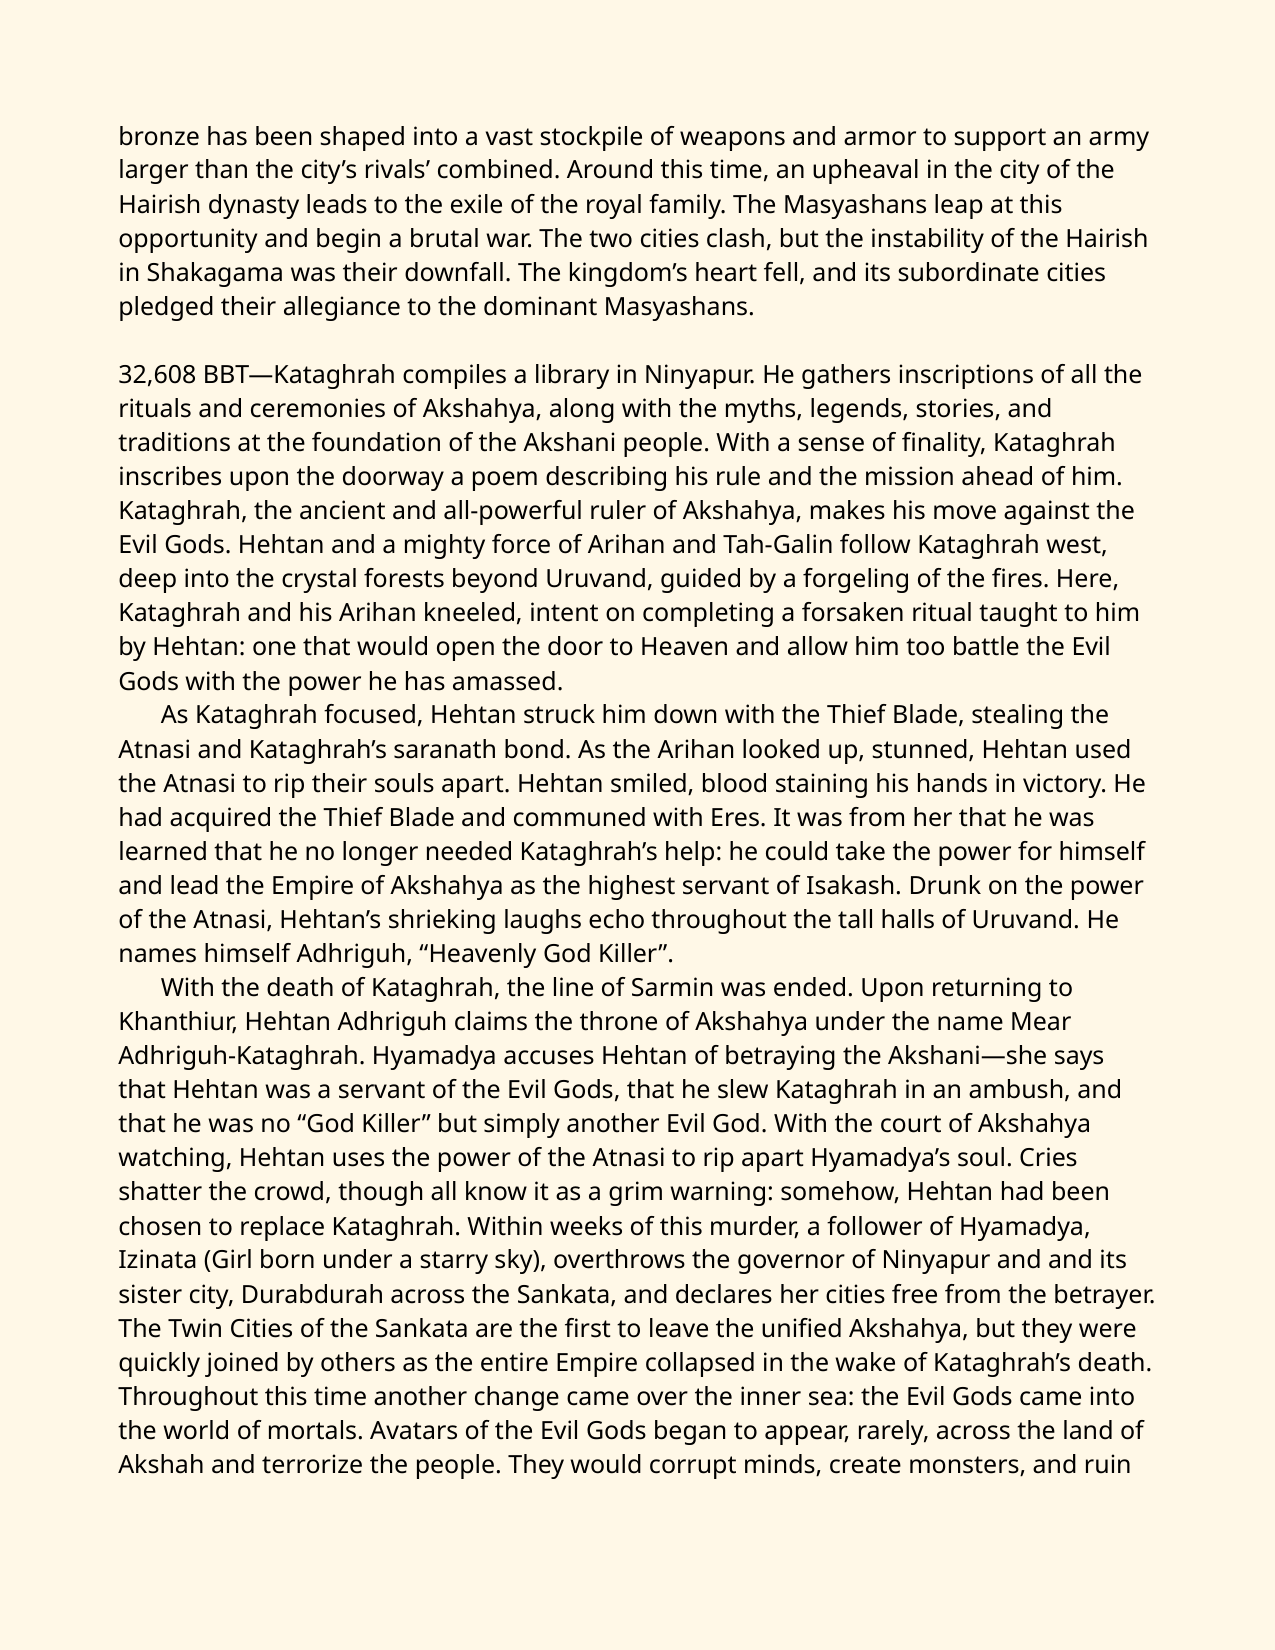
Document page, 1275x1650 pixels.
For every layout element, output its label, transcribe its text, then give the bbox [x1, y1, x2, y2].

text bronze has been shaped into a vast stockpile of weapons and armor to support an army larger than the city’s rivals’ combined. Around this time, an upheaval in the city of the Hairish dynasty leads to the exile of the royal family. The Masyashans leap at this opportunity and begin a brutal war. The two cities clash, but the instability of the Hairish in Shakagama was their downfall. The kingdom’s heart fell, and its subordinate cities pledged their allegiance to the dominant Masyashans. [118, 118, 1157, 322]
text 32,608 BBT—Kataghrah compiles a library in Ninyapur. He gathers inscriptions of all the rituals and ceremonies of Akshahya, along with the myths, legends, stories, and traditions at the foundation of the Akshani people. With a sense of finality, Kataghrah inscribes upon the doorway a poem describing his rule and the mission ahead of him. Kataghrah, the ancient and all-powerful ruler of Akshahya, makes his move against the Evil Gods. Hehtan and a mighty force of Arihan and Tah-Galin follow Kataghrah west, deep into the crystal forests beyond Uruvand, guided by a forgeling of the fires. Here, Kataghrah and his Arihan kneeled, intent on completing a forsaken ritual taught to him by Hehtan: one that would open the door to Heaven and allow him too battle the Evil Gods with the power he has amassed. [118, 357, 1157, 697]
text As Kataghrah focused, Hehtan struck him down with the Thief Blade, stealing the Atnasi and Kataghrah’s saranath bond. As the Arihan looked up, stunned, Hehtan used the Atnasi to rip their souls apart. Hehtan smiled, blood staining his hands in victory. He had acquired the Thief Blade and communed with Eres. It was from her that he was learned that he no longer needed Kataghrah’s help: he could take the power for himself and lead the Empire of Akshahya as the highest servant of Isakash. Drunk on the power of the Atnasi, Hehtan’s shrieking laughs echo throughout the tall halls of Uruvand. He names himself Adhriguh, “Heavenly God Killer”. [118, 697, 1157, 970]
text With the death of Kataghrah, the line of Sarmin was ended. Upon returning to Khanthiur, Hehtan Adhriguh claims the throne of Akshahya under the name Mear Adhriguh-Kataghrah. Hyamadya accuses Hehtan of betraying the Akshani—she says that Hehtan was a servant of the Evil Gods, that he slew Kataghrah in an ambush, and that he was no “God Killer” but simply another Evil God. With the court of Akshahya watching, Hehtan uses the power of the Atnasi to rip apart Hyamadya’s soul. Cries shatter the crowd, though all know it as a grim warning: somehow, Hehtan had been chosen to replace Kataghrah. Within weeks of this murder, a follower of Hyamadya, Izinata (Girl born under a starry sky), overthrows the governor of Ninyapur and and its sister city, Durabdurah across the Sankata, and declares her cities free from the betrayer. The Twin Cities of the Sankata are the first to leave the unified Akshahya, but they were quickly joined by others as the entire Empire collapsed in the wake of Kataghrah’s death. Throughout this time another change came over the inner sea: the Evil Gods came into the world of mortals. Avatars of the Evil Gods began to appear, rarely, across the land of Akshah and terrorize the people. They would corrupt minds, create monsters, and ruin [118, 970, 1157, 1481]
